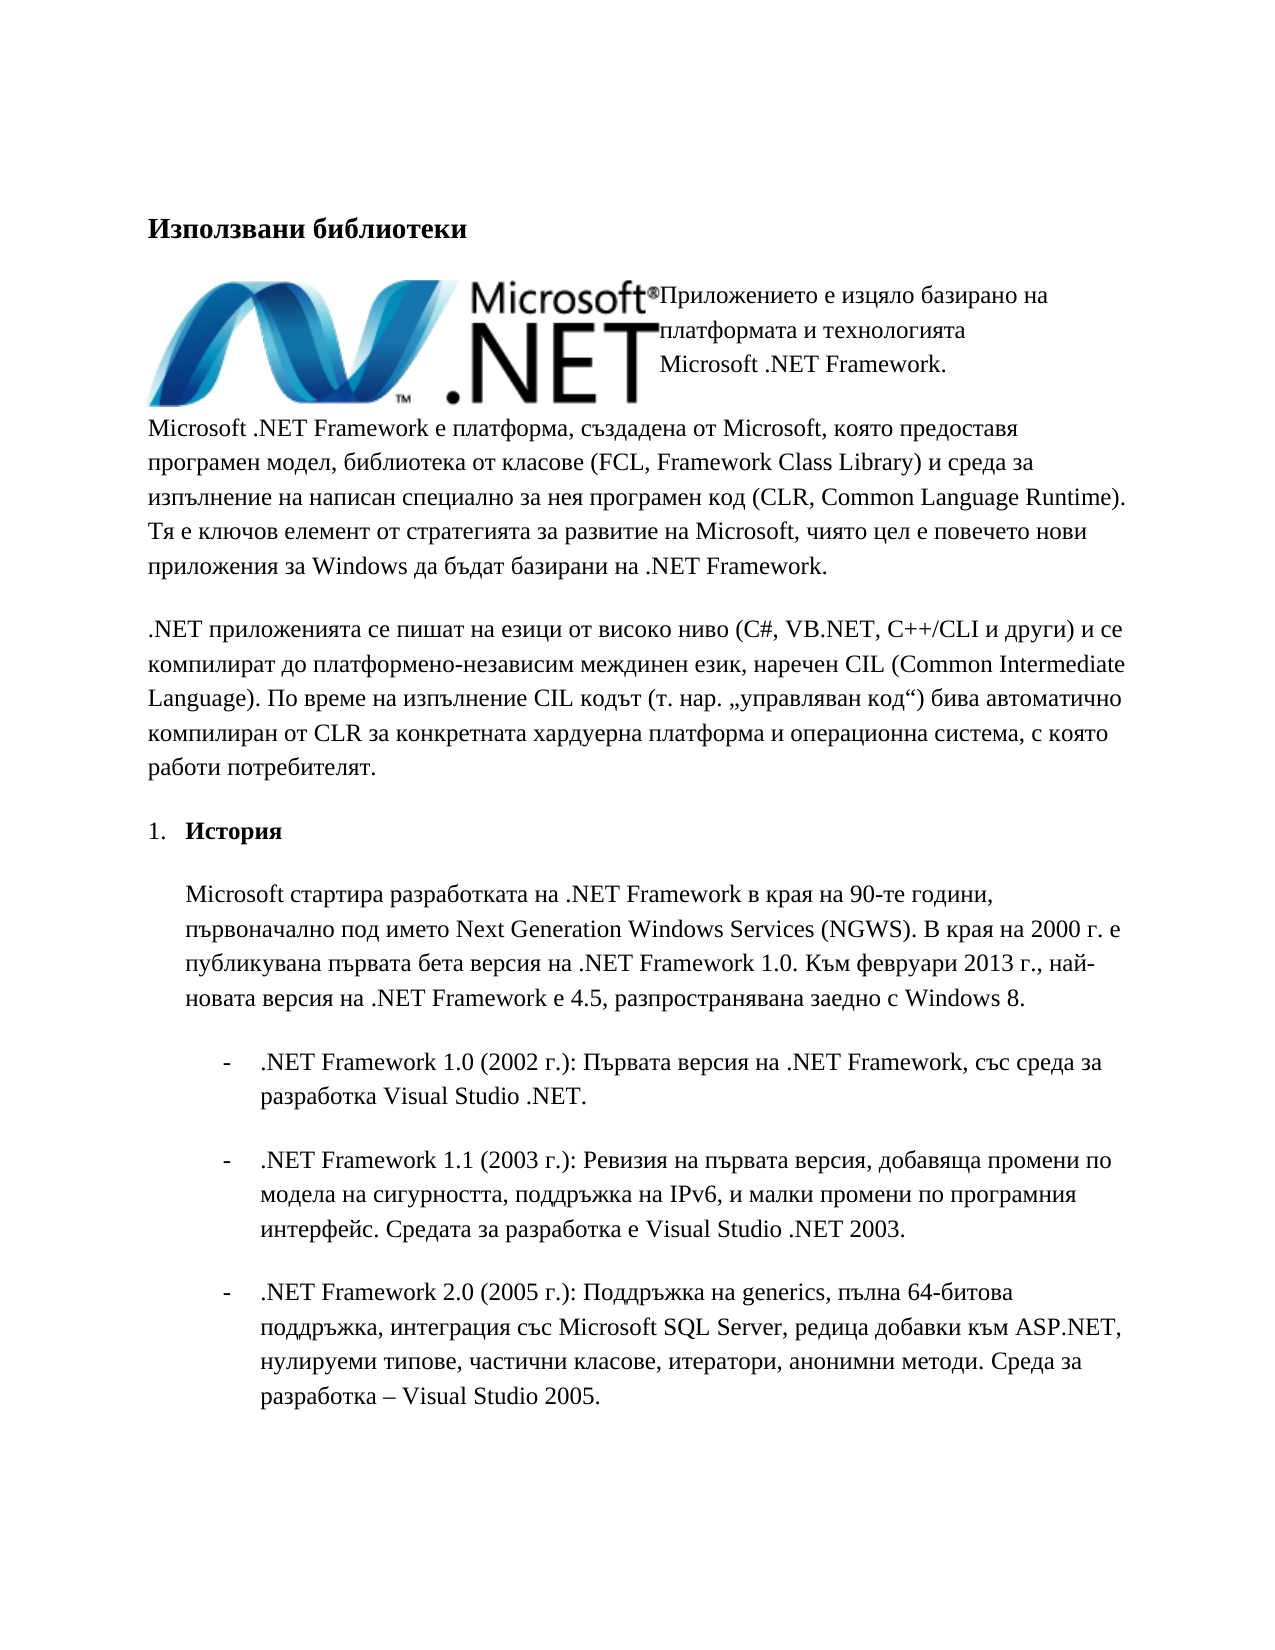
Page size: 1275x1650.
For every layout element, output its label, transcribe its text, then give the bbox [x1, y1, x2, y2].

text Приложението е изцяло базирано на платформата и технологията Microsoft .NET Framework. [402, 280, 1127, 378]
list История [148, 816, 1127, 845]
list .NET Framework 2.0 (2005 г.): Поддръжка на generics, пълна 64-битова поддръжка, интеграция със Microsoft SQL Server, редица добавки към ASP.NET, нулируеми типове, частични класове, итератори, анонимни методи. Среда за разработка – Visual Studio 2005. [223, 1277, 1127, 1409]
list .NET Framework 1.0 (2002 г.): Първата версия на .NET Framework, със среда за разработка Visual Studio .NET. [223, 1047, 1127, 1110]
text Microsoft .NET Framework е платформа, създадена от Microsoft, която предоставя програмен модел, библиотека от класове (FCL, Framework Class Library) и среда за изпълнение на написан специално за нея програмен код (CLR, Common Language Runtime). Тя е ключов елемент от стратегията за развитие на Microsoft, чиято цел е повечето нови приложения за Windows да бъдат базирани на .NET Framework. [148, 413, 1127, 579]
text .NET приложенията се пишат на езици от високо ниво (C#, VB.NET, C++/CLI и други) и се компилират до платформено-независим междинен език, наречен CIL (Common Intermediate Language). По време на изпълнение CIL кодът (т. нар. „управляван код“) бива автоматично компилиран от CLR за конкретната хардуерна платформа и операционна система, с която работи потребителят. [148, 614, 1127, 781]
list .NET Framework 1.1 (2003 г.): Ревизия на първата версия, добавяща промени по модела на сигурността, поддръжка на IPv6, и малки промени по програмния интерфейс. Средата за разработка е Visual Studio .NET 2003. [223, 1145, 1127, 1242]
text Microsoft стартира разработката на .NET Framework в края на 90-те години, първоначално под името Next Generation Windows Services (NGWS). В края на 2000 г. е публикувана първата бета версия на .NET Framework 1.0. Към февруари 2013 г., най-новата версия на .NET Framework e 4.5, разпространявана заедно с Windows 8. [185, 879, 1127, 1012]
text Използвани библиотеки [148, 211, 1127, 244]
text [148, 280, 399, 378]
